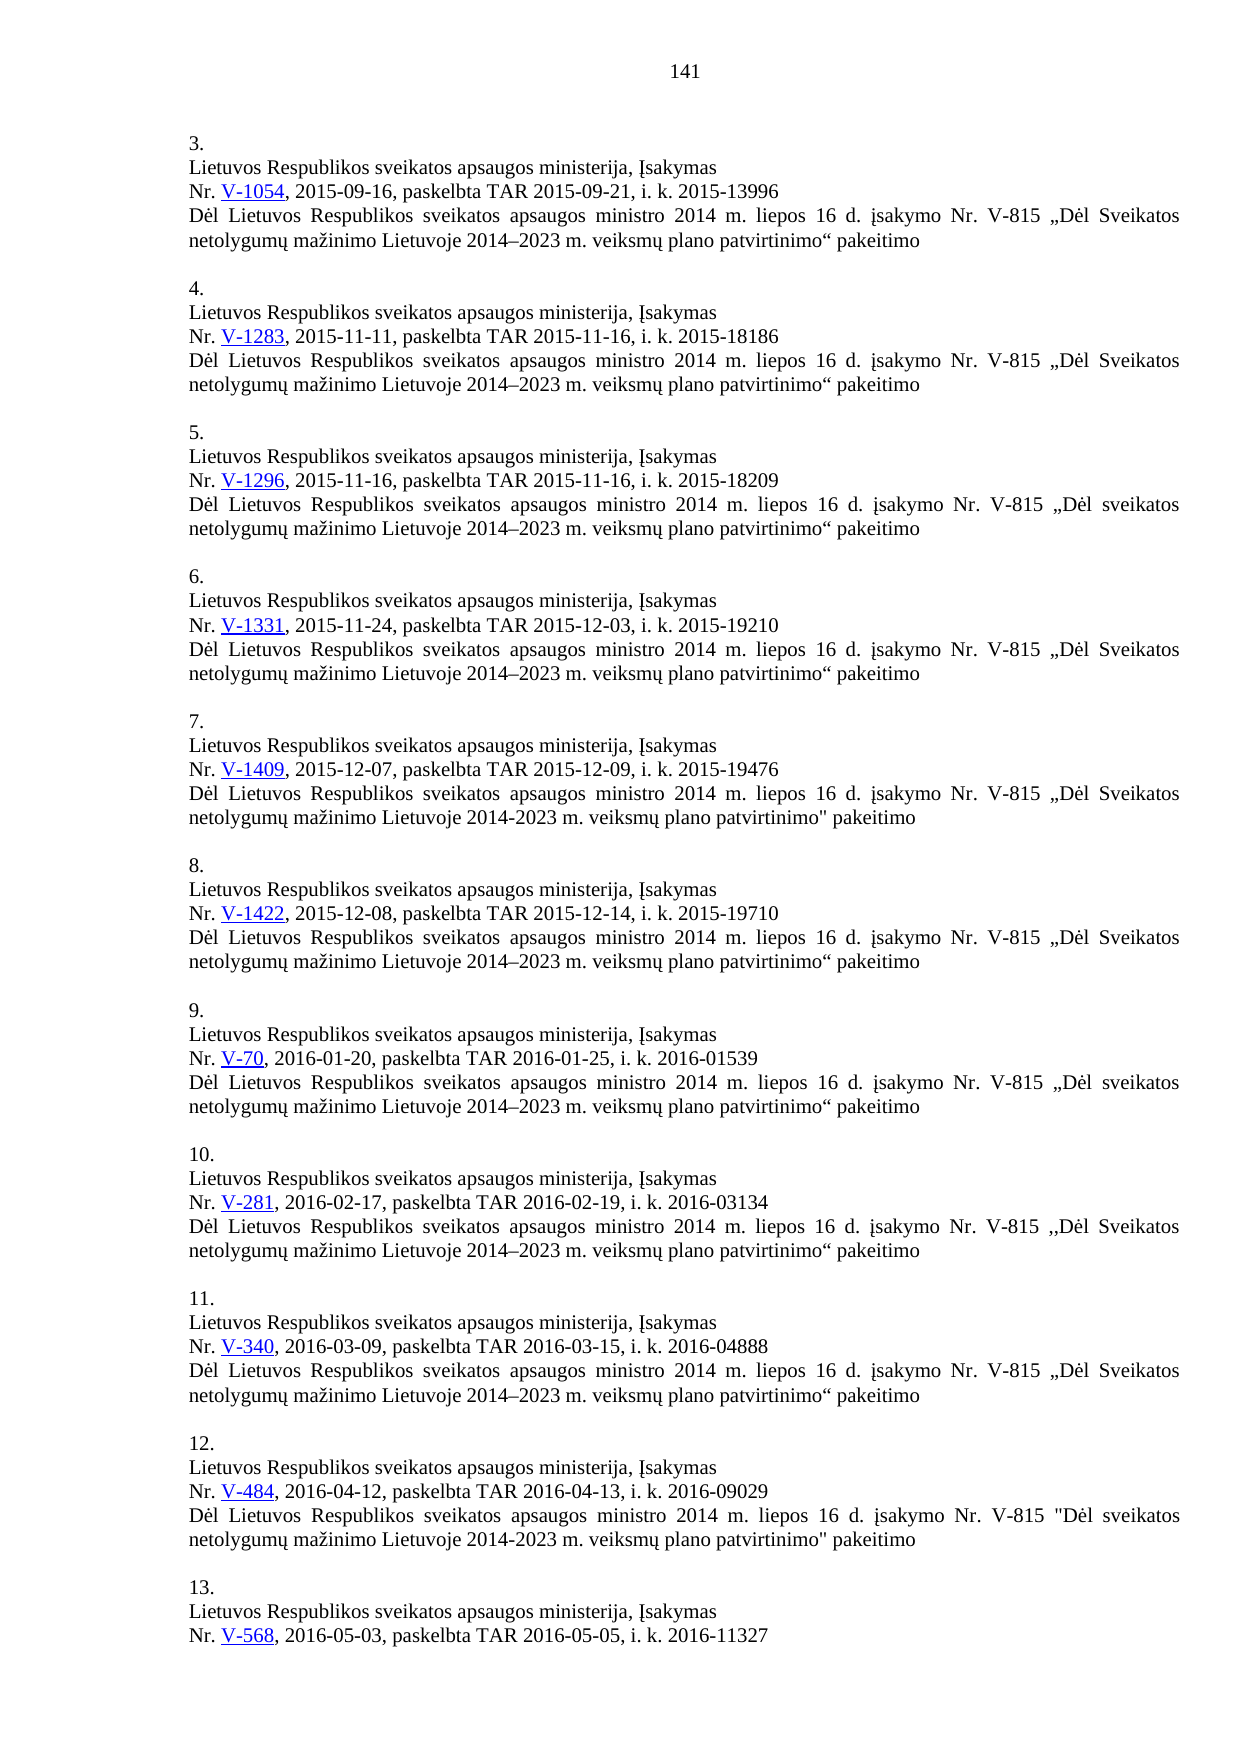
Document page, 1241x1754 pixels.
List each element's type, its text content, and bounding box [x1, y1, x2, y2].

text Dėl Lietuvos Respublikos sveikatos apsaugos ministro 2014 m. liepos 16 d. įsakymo Nr. V-815 „Dėl Sveikatos netolygumų mažinimo Lietuvoje 2014–2023 m. veiksmų plano patvirtinimo“ pakeitimo [188, 1358, 1181, 1407]
text 11. [188, 1286, 1181, 1310]
text Nr. V-340, 2016-03-09, paskelbta TAR 2016-03-15, i. k. 2016-04888 [188, 1334, 1181, 1358]
text Nr. V-281, 2016-02-17, paskelbta TAR 2016-02-19, i. k. 2016-03134 [188, 1190, 1181, 1214]
text Dėl Lietuvos Respublikos sveikatos apsaugos ministro 2014 m. liepos 16 d. įsakymo Nr. V-815 „Dėl Sveikatos netolygumų mažinimo Lietuvoje 2014–2023 m. veiksmų plano patvirtinimo“ pakeitimo [188, 925, 1181, 973]
text Lietuvos Respublikos sveikatos apsaugos ministerija, Įsakymas [188, 300, 1181, 324]
text Lietuvos Respublikos sveikatos apsaugos ministerija, Įsakymas [188, 1310, 1181, 1334]
text Nr. V-1409, 2015-12-07, paskelbta TAR 2015-12-09, i. k. 2015-19476 [188, 757, 1181, 781]
text Dėl Lietuvos Respublikos sveikatos apsaugos ministro 2014 m. liepos 16 d. įsakymo Nr. V-815 "Dėl sveikatos netolygumų mažinimo Lietuvoje 2014-2023 m. veiksmų plano patvirtinimo" pakeitimo [188, 1503, 1181, 1551]
text Nr. V-568, 2016-05-03, paskelbta TAR 2016-05-05, i. k. 2016-11327 [188, 1623, 1181, 1647]
text 6. [188, 564, 1181, 588]
text Nr. V-1283, 2015-11-11, paskelbta TAR 2015-11-16, i. k. 2015-18186 [188, 324, 1181, 348]
text 13. [188, 1575, 1181, 1599]
text Nr. V-70, 2016-01-20, paskelbta TAR 2016-01-25, i. k. 2016-01539 [188, 1046, 1181, 1070]
text Lietuvos Respublikos sveikatos apsaugos ministerija, Įsakymas [188, 1455, 1181, 1479]
text Lietuvos Respublikos sveikatos apsaugos ministerija, Įsakymas [188, 444, 1181, 468]
text Dėl Lietuvos Respublikos sveikatos apsaugos ministro 2014 m. liepos 16 d. įsakymo Nr. V-815 ,,Dėl Sveikatos netolygumų mažinimo Lietuvoje 2014–2023 m. veiksmų plano patvirtinimo“ pakeitimo [188, 1214, 1181, 1262]
text 7. [188, 709, 1181, 733]
text Nr. V-1331, 2015-11-24, paskelbta TAR 2015-12-03, i. k. 2015-19210 [188, 612, 1181, 637]
text Dėl Lietuvos Respublikos sveikatos apsaugos ministro 2014 m. liepos 16 d. įsakymo Nr. V-815 „Dėl sveikatos netolygumų mažinimo Lietuvoje 2014–2023 m. veiksmų plano patvirtinimo“ pakeitimo [188, 1070, 1181, 1118]
text 10. [188, 1142, 1181, 1166]
text 12. [188, 1431, 1181, 1455]
text 8. [188, 853, 1181, 877]
text Dėl Lietuvos Respublikos sveikatos apsaugos ministro 2014 m. liepos 16 d. įsakymo Nr. V-815 „Dėl Sveikatos netolygumų mažinimo Lietuvoje 2014–2023 m. veiksmų plano patvirtinimo“ pakeitimo [188, 348, 1181, 396]
text 5. [188, 420, 1181, 444]
text 4. [188, 276, 1181, 300]
text Nr. V-1296, 2015-11-16, paskelbta TAR 2015-11-16, i. k. 2015-18209 [188, 468, 1181, 492]
text Nr. V-484, 2016-04-12, paskelbta TAR 2016-04-13, i. k. 2016-09029 [188, 1479, 1181, 1503]
text Dėl Lietuvos Respublikos sveikatos apsaugos ministro 2014 m. liepos 16 d. įsakymo Nr. V-815 „Dėl Sveikatos netolygumų mažinimo Lietuvoje 2014-2023 m. veiksmų plano patvirtinimo" pakeitimo [188, 781, 1181, 829]
text Lietuvos Respublikos sveikatos apsaugos ministerija, Įsakymas [188, 1599, 1181, 1623]
text Lietuvos Respublikos sveikatos apsaugos ministerija, Įsakymas [188, 1022, 1181, 1046]
text 3. [188, 131, 1181, 155]
text 9. [188, 997, 1181, 1022]
text Dėl Lietuvos Respublikos sveikatos apsaugos ministro 2014 m. liepos 16 d. įsakymo Nr. V-815 „Dėl Sveikatos netolygumų mažinimo Lietuvoje 2014–2023 m. veiksmų plano patvirtinimo“ pakeitimo [188, 637, 1181, 685]
text Lietuvos Respublikos sveikatos apsaugos ministerija, Įsakymas [188, 1166, 1181, 1190]
text Dėl Lietuvos Respublikos sveikatos apsaugos ministro 2014 m. liepos 16 d. įsakymo Nr. V-815 „Dėl sveikatos netolygumų mažinimo Lietuvoje 2014–2023 m. veiksmų plano patvirtinimo“ pakeitimo [188, 492, 1181, 540]
text Lietuvos Respublikos sveikatos apsaugos ministerija, Įsakymas [188, 588, 1181, 612]
text Nr. V-1054, 2015-09-16, paskelbta TAR 2015-09-21, i. k. 2015-13996 [188, 179, 1181, 203]
text Lietuvos Respublikos sveikatos apsaugos ministerija, Įsakymas [188, 733, 1181, 757]
text Lietuvos Respublikos sveikatos apsaugos ministerija, Įsakymas [188, 877, 1181, 901]
text Nr. V-1422, 2015-12-08, paskelbta TAR 2015-12-14, i. k. 2015-19710 [188, 901, 1181, 925]
text Lietuvos Respublikos sveikatos apsaugos ministerija, Įsakymas [188, 155, 1181, 179]
text Dėl Lietuvos Respublikos sveikatos apsaugos ministro 2014 m. liepos 16 d. įsakymo Nr. V-815 „Dėl Sveikatos netolygumų mažinimo Lietuvoje 2014–2023 m. veiksmų plano patvirtinimo“ pakeitimo [188, 203, 1181, 252]
